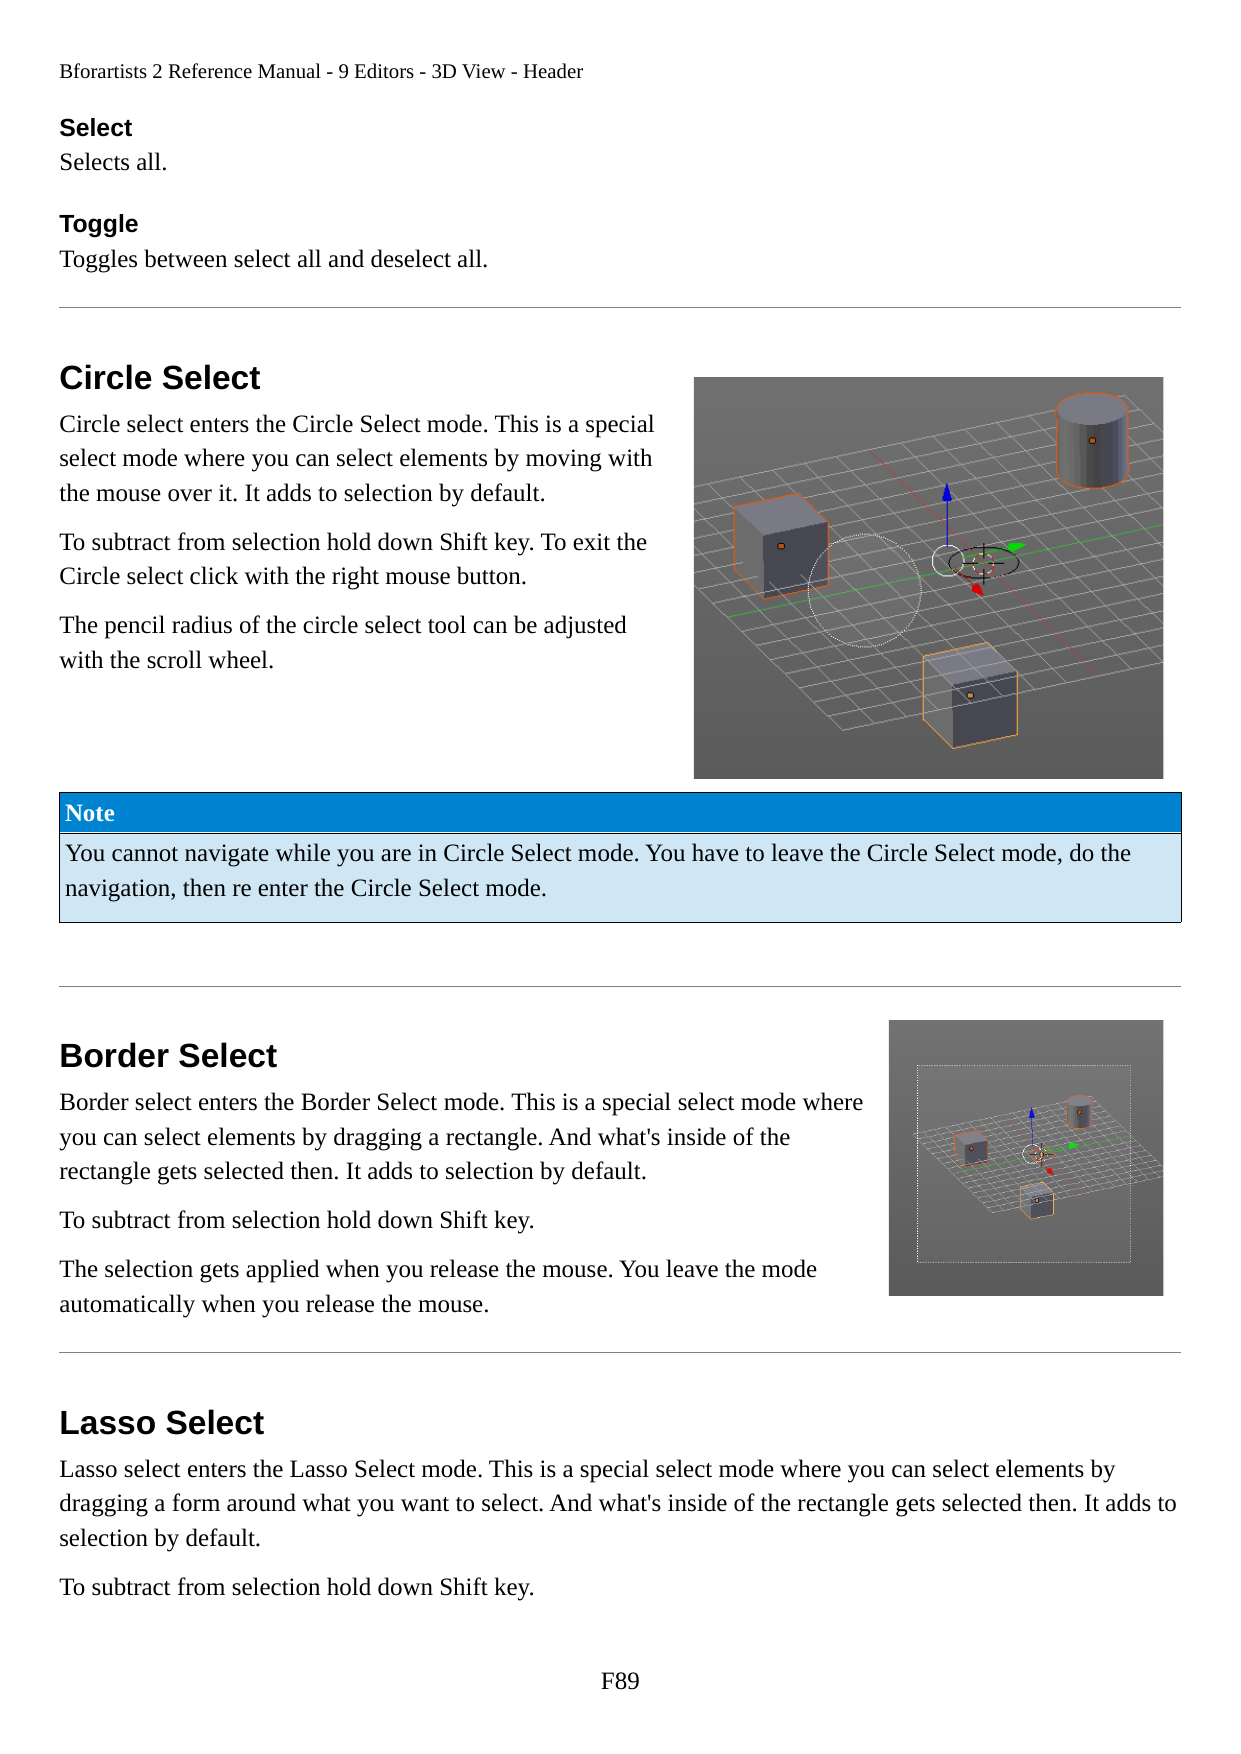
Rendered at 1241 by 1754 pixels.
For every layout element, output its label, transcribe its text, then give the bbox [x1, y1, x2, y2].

subtitle Circle Select [59, 358, 1181, 396]
table_cell You cannot navigate while you are in Circle Select mode. You have to leave the Circle Select mode, do the navigation, then re enter the Circle Select mode. [60, 834, 1181, 922]
text Circle select enters the Circle Select mode. This is a special select mode where you can select elements by moving with the mouse over it. It adds to selection by default. [59, 409, 693, 507]
text The selection gets applied when you release the mouse. You leave the mode automatically when you release the mouse. [59, 1254, 1181, 1317]
text To subtract from selection hold down Shift key. [59, 1572, 1181, 1601]
subtitle Border Select [59, 1036, 888, 1075]
table_header Note [60, 793, 1181, 832]
text Border select enters the Border Select mode. This is a special select mode where you can select elements by dragging a rectangle. And what's inside of the rectangle gets selected then. It adds to selection by default. [59, 1087, 888, 1185]
text To subtract from selection hold down Shift key. To exit the Circle select click with the right mouse button. [59, 527, 693, 590]
subtitle Lasso Select [59, 1403, 1181, 1441]
subtitle [1164, 1036, 1181, 1075]
subtitle Toggle [59, 209, 1181, 237]
text To subtract from selection hold down Shift key. [59, 1205, 888, 1234]
text Lasso select enters the Lasso Select mode. This is a special select mode where you can select elements by dragging a form around what you want to select. And what's inside of the rectangle gets selected then. It adds to selection by default. [59, 1454, 1181, 1552]
text Toggles between select all and deselect all. [59, 244, 1181, 272]
text Selects all. [59, 147, 1181, 176]
subtitle Select [59, 113, 1181, 141]
picture [693, 377, 1164, 779]
picture [888, 1020, 1164, 1296]
text The pencil radius of the circle select tool can be adjusted with the scroll wheel. [59, 611, 693, 674]
